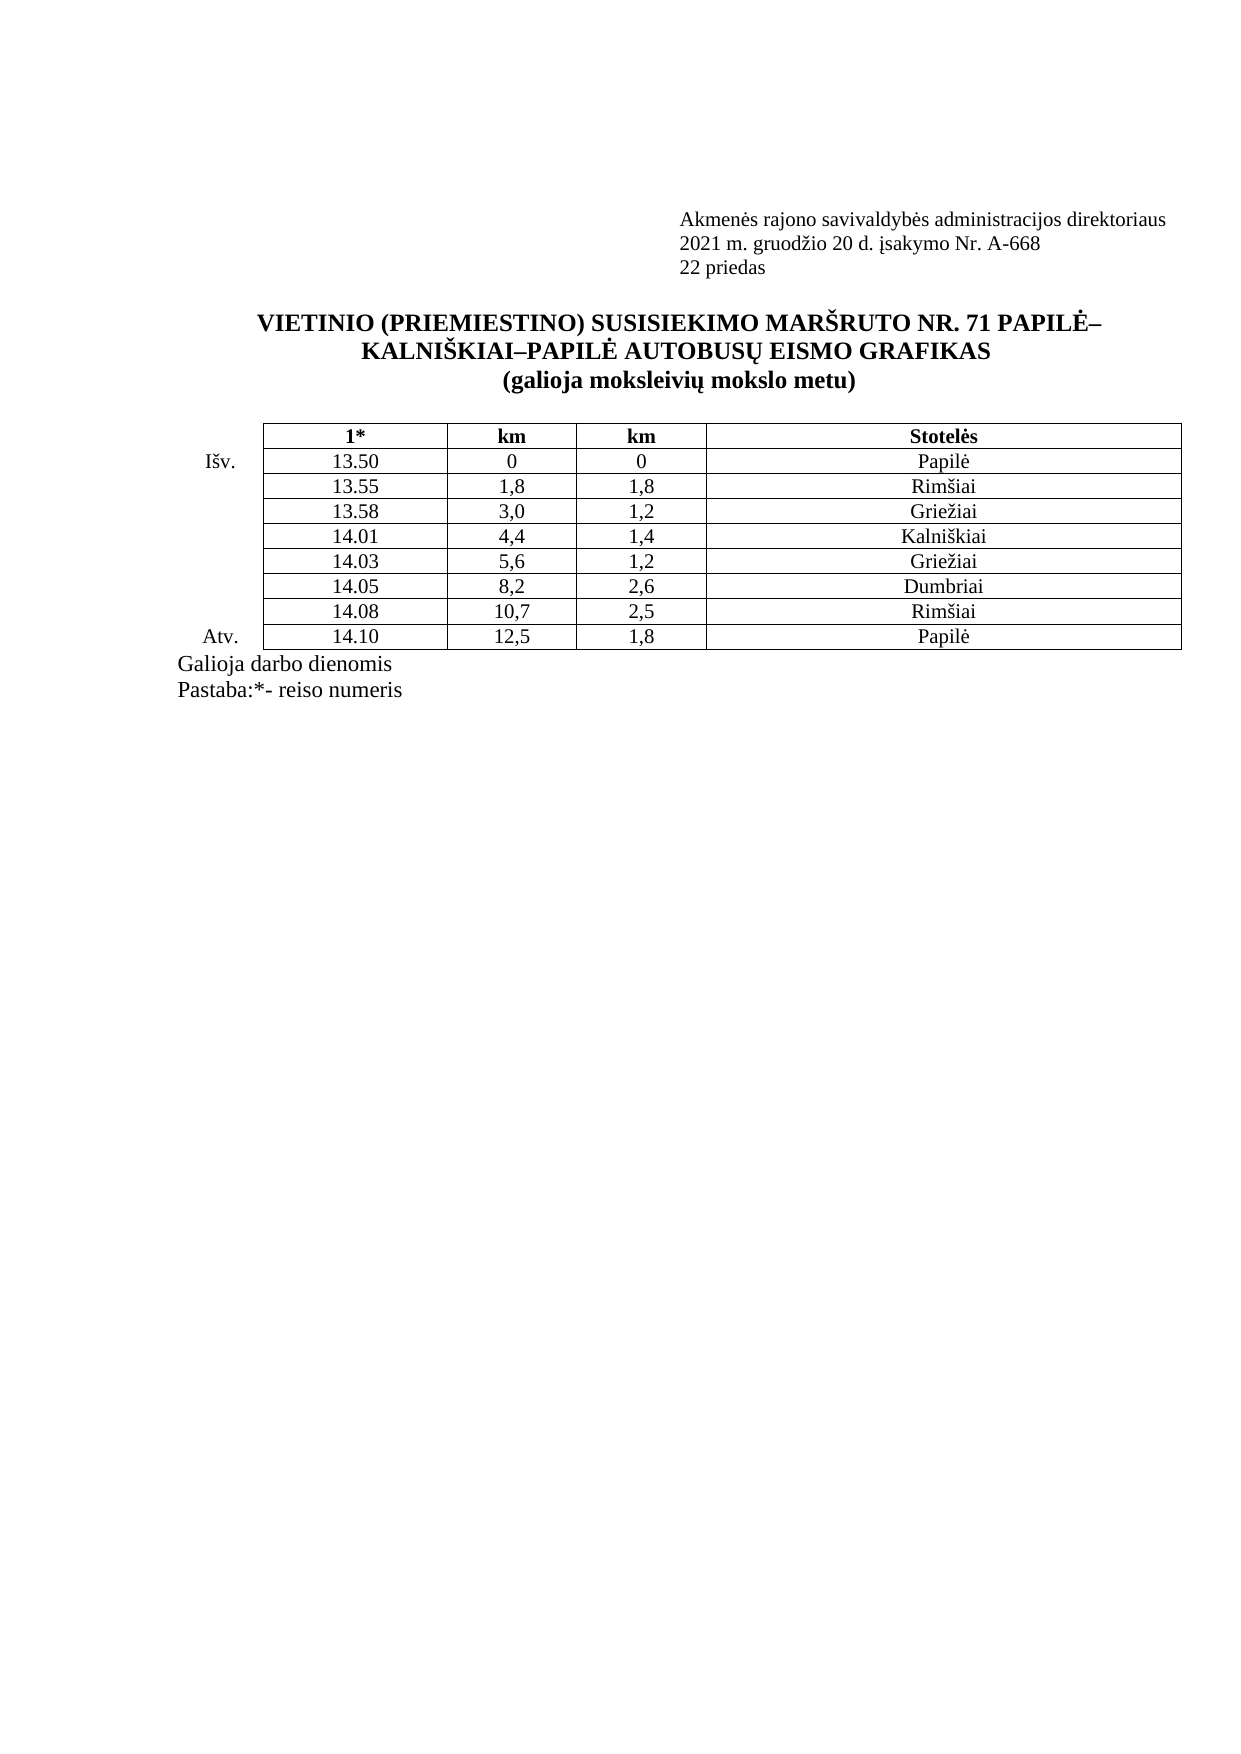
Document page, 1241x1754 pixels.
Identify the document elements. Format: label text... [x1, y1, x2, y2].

table_cell 1,4 [577, 524, 706, 548]
table_cell 0 [448, 449, 576, 473]
table_cell [178, 524, 263, 548]
table_cell 1,2 [577, 499, 706, 523]
table_cell 14.08 [264, 599, 447, 623]
table_cell 0 [577, 449, 706, 473]
table_cell [178, 474, 263, 498]
table_cell Papilė [707, 449, 1181, 473]
table_cell 2,6 [577, 574, 706, 598]
table_header km [448, 424, 576, 448]
text Akmenės rajono savivaldybės administracijos direktoriaus [679, 207, 1181, 231]
table_cell 10,7 [448, 599, 576, 623]
table_cell 1,8 [448, 474, 576, 498]
table_cell [178, 574, 263, 598]
text 22 priedas [679, 255, 1181, 279]
text Pastaba:*- reiso numeris [177, 676, 1181, 702]
table_cell 14.10 [264, 625, 447, 648]
table_header km [577, 424, 706, 448]
table_cell 1,8 [577, 625, 706, 648]
text VIETINIO (PRIEMIESTINO) SUSISIEKIMO MARŠRUTO NR. 71 PAPILĖ–KALNIŠKIAI–PAPILĖ AUTOBUSŲ EISMO GRAFIKAS [177, 308, 1181, 365]
table_cell [178, 599, 263, 623]
table_cell 1,8 [577, 474, 706, 498]
table_cell 14.05 [264, 574, 447, 598]
table_cell 2,5 [577, 599, 706, 623]
table_cell Dumbriai [707, 574, 1181, 598]
table_cell Griežiai [707, 549, 1181, 573]
text Galioja darbo dienomis [177, 650, 1181, 676]
table_header Stotelės [707, 424, 1181, 448]
table_cell 14.03 [264, 549, 447, 573]
table_cell Išv. [178, 449, 263, 473]
table_cell 12,5 [448, 625, 576, 648]
table_cell Papilė [707, 625, 1181, 648]
table_cell Rimšiai [707, 599, 1181, 623]
table_cell 14.01 [264, 524, 447, 548]
text (galioja moksleivių mokslo metu) [177, 365, 1181, 394]
table_cell Kalniškiai [707, 524, 1181, 548]
text 2021 m. gruodžio 20 d. įsakymo Nr. A-668 [679, 231, 1181, 255]
table_cell Atv. [178, 625, 263, 648]
table_cell 3,0 [448, 499, 576, 523]
table_cell 8,2 [448, 574, 576, 598]
table_header 1* [264, 424, 447, 448]
table_cell [178, 499, 263, 523]
table_cell 1,2 [577, 549, 706, 573]
table_header [178, 424, 263, 448]
table_cell 13.50 [264, 449, 447, 473]
table_cell 4,4 [448, 524, 576, 548]
table_cell 13.55 [264, 474, 447, 498]
table_cell 13.58 [264, 499, 447, 523]
table_cell Griežiai [707, 499, 1181, 523]
table_cell Rimšiai [707, 474, 1181, 498]
table_cell [178, 549, 263, 573]
table_cell 5,6 [448, 549, 576, 573]
